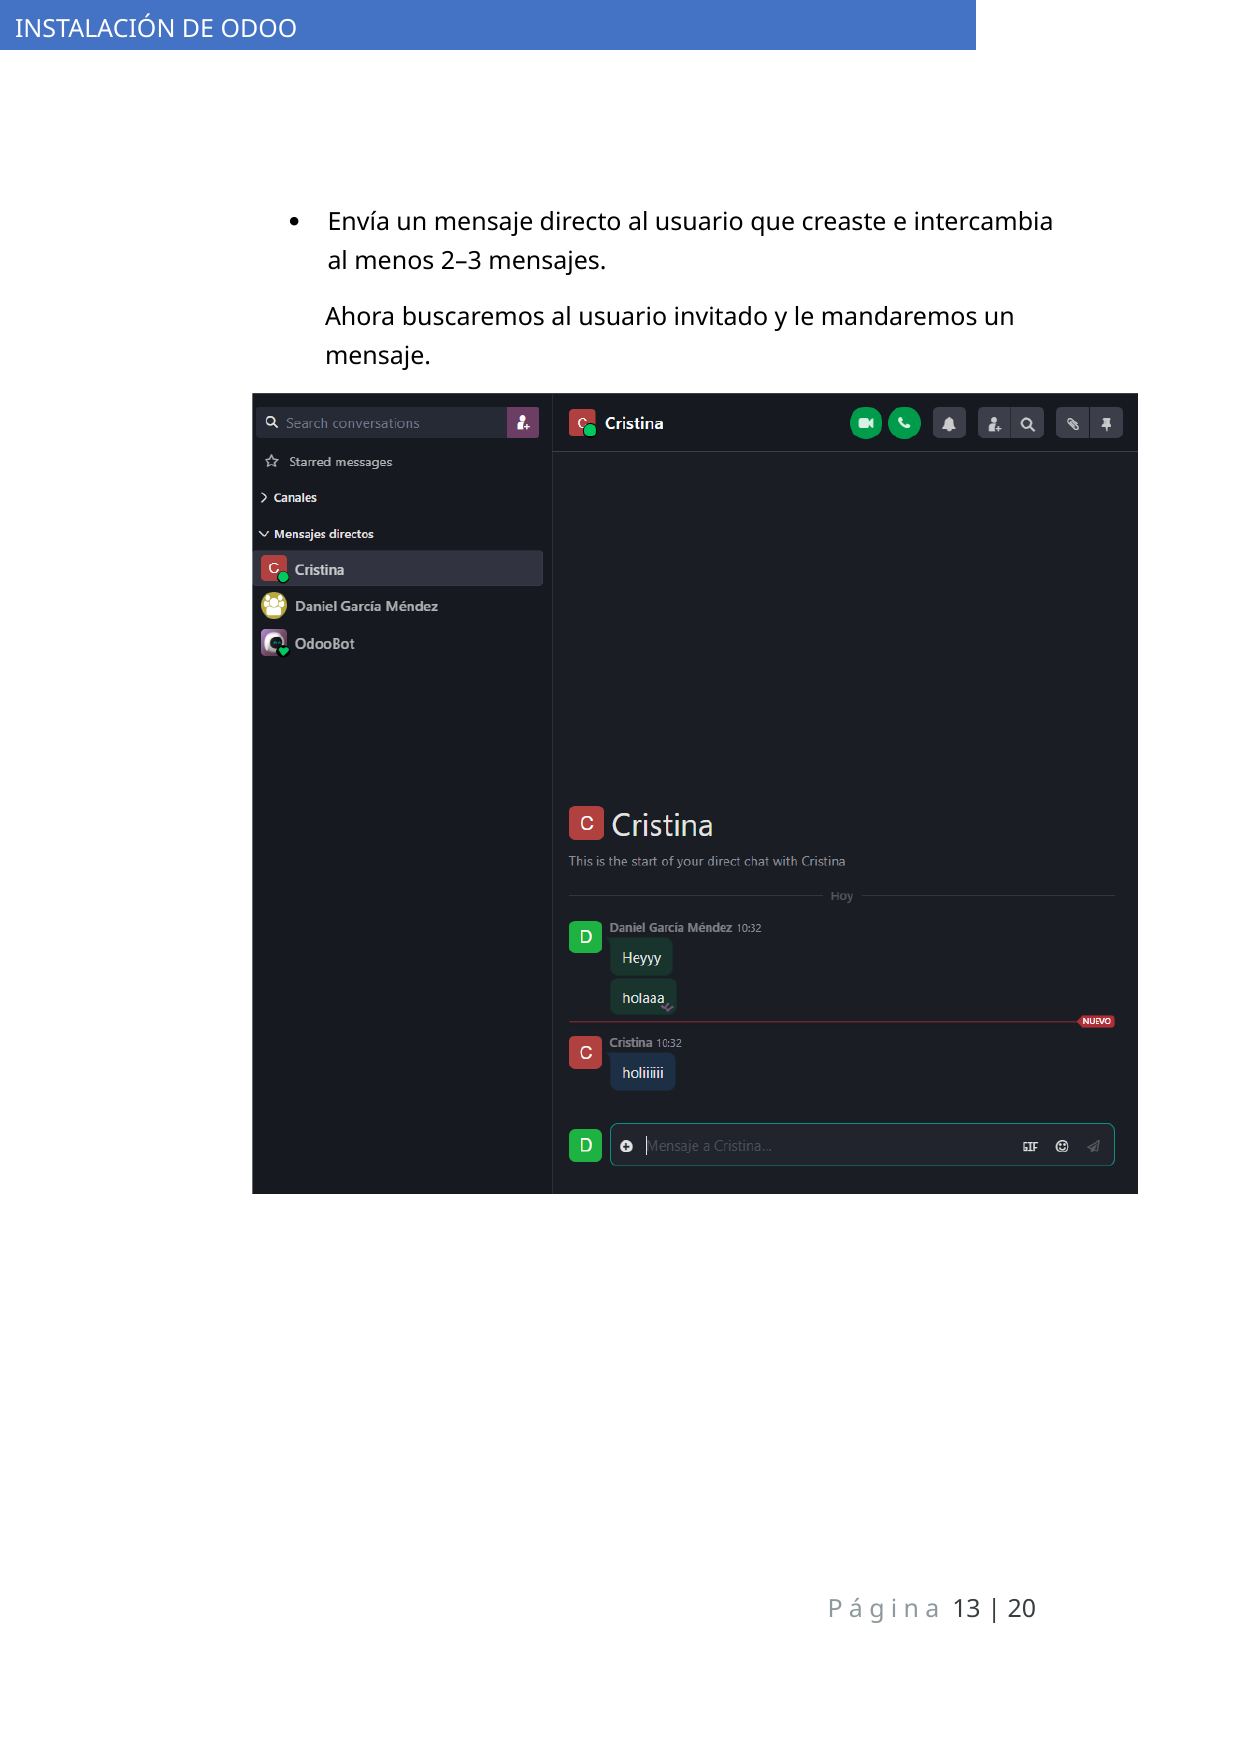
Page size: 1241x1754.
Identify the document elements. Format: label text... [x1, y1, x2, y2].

list Envía un mensaje directo al usuario que creaste e intercambia al menos 2–3 mensajes. [290, 203, 1063, 277]
list Ahora buscaremos al usuario invitado y le mandaremos un mensaje. [325, 298, 1063, 372]
